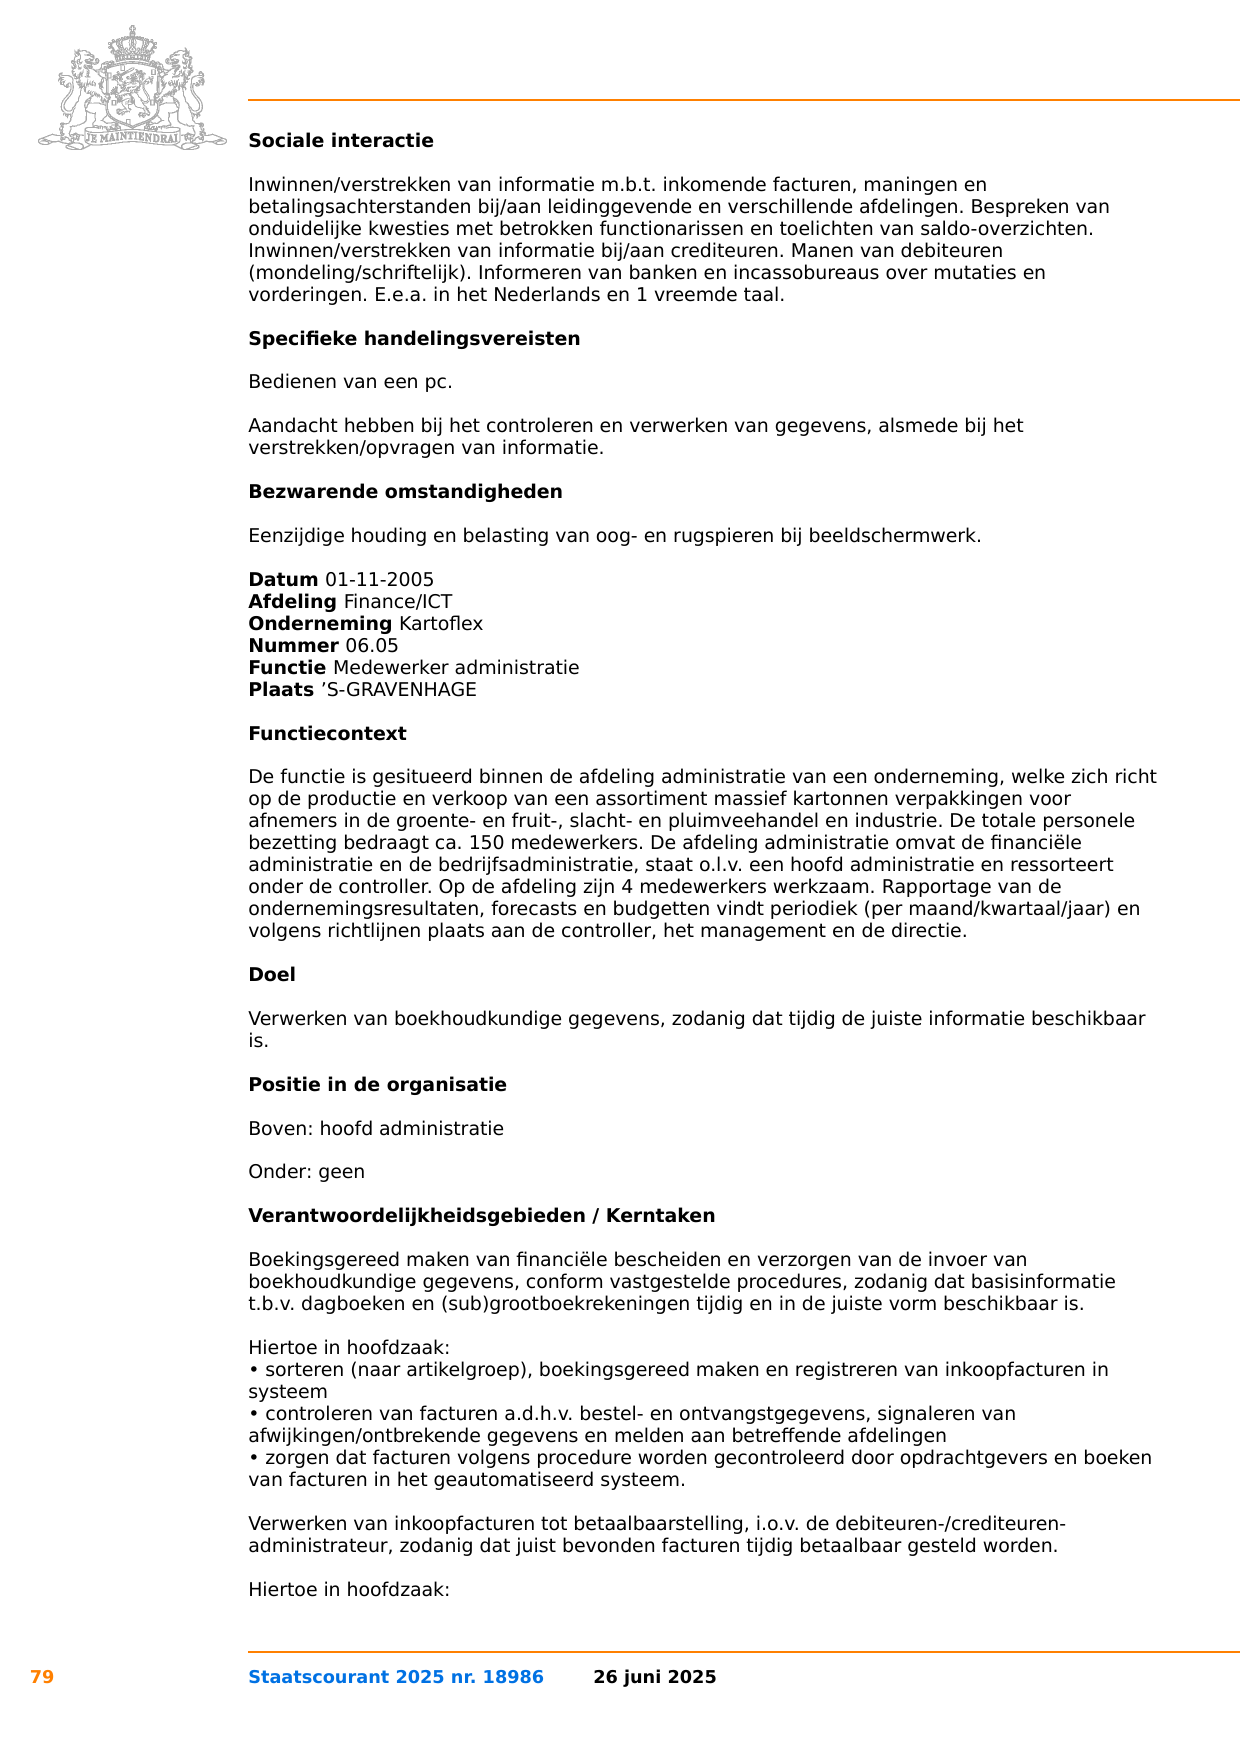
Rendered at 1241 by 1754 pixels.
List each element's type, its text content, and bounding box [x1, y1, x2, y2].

subtitle Positie in de organisatie [248, 1074, 1163, 1096]
text Verwerken van boekhoudkundige gegevens, zodanig dat tijdig de juiste informatie beschikbaar is. [248, 1008, 1163, 1052]
subtitle Specifieke handelingsvereisten [248, 327, 1163, 349]
text Plaats ’S-GRAVENHAGE [248, 679, 1163, 701]
text • sorteren (naar artikelgroep), boekingsgereed maken en registreren van inkoopfacturen in systeem [248, 1359, 1163, 1403]
text Boekingsgereed maken van financiële bescheiden en verzorgen van de invoer van boekhoudkundige gegevens, conform vastgestelde procedures, zodanig dat basisinformatie t.b.v. dagboeken en (sub)grootboekrekeningen tijdig en in de juiste vorm beschikbaar is. [248, 1249, 1163, 1315]
subtitle Doel [248, 964, 1163, 986]
text Hiertoe in hoofdzaak: [248, 1337, 1163, 1359]
text Datum 01-11-2005 [248, 569, 1163, 591]
text Functie Medewerker administratie [248, 657, 1163, 679]
text Boven: hoofd administratie [248, 1118, 1163, 1139]
text • zorgen dat facturen volgens procedure worden gecontroleerd door opdrachtgevers en boeken van facturen in het geautomatiseerd systeem. [248, 1447, 1163, 1491]
picture [38, 25, 227, 150]
subtitle Sociale interactie [248, 130, 1163, 152]
text Aandacht hebben bij het controleren en verwerken van gegevens, alsmede bij het verstrekken/opvragen van informatie. [248, 415, 1163, 459]
text De functie is gesitueerd binnen de afdeling administratie van een onderneming, welke zich richt op de productie en verkoop van een assortiment massief kartonnen verpakkingen voor afnemers in de groente- en fruit-, slacht- en pluimveehandel en industrie. De totale personele bezetting bedraagt ca. 150 medewerkers. De afdeling administratie omvat de financiële administratie en de bedrijfsadministratie, staat o.l.v. een hoofd administratie en ressorteert onder de controller. Op de afdeling zijn 4 medewerkers werkzaam. Rapportage van de ondernemingsresultaten, forecasts en budgetten vindt periodiek (per maand/kwartaal/jaar) en volgens richtlijnen plaats aan de controller, het management en de directie. [248, 766, 1163, 942]
text Nummer 06.05 [248, 635, 1163, 657]
text • controleren van facturen a.d.h.v. bestel- en ontvangstgegevens, signaleren van afwijkingen/ontbrekende gegevens en melden aan betreffende afdelingen [248, 1403, 1163, 1447]
text Inwinnen/verstrekken van informatie m.b.t. inkomende facturen, maningen en betalingsachterstanden bij/aan leidinggevende en verschillende afdelingen. Bespreken van onduidelijke kwesties met betrokken functionarissen en toelichten van saldo-overzichten. Inwinnen/verstrekken van informatie bij/aan crediteuren. Manen van debiteuren (mondeling/schriftelijk). Informeren van banken en incassobureaus over mutaties en vorderingen. E.e.a. in het Nederlands en 1 vreemde taal. [248, 174, 1163, 306]
text Hiertoe in hoofdzaak: [248, 1578, 1163, 1601]
text Onder: geen [248, 1161, 1163, 1183]
text Bedienen van een pc. [248, 371, 1163, 393]
text Verwerken van inkoopfacturen tot betaalbaarstelling, i.o.v. de debiteuren-/crediteuren-administrateur, zodanig dat juist bevonden facturen tijdig betaalbaar gesteld worden. [248, 1513, 1163, 1557]
subtitle Bezwarende omstandigheden [248, 481, 1163, 503]
subtitle Functiecontext [248, 722, 1163, 744]
text Onderneming Kartoflex [248, 613, 1163, 635]
text Eenzijdige houding en belasting van oog- en rugspieren bij beeldschermwerk. [248, 525, 1163, 547]
text Afdeling Finance/ICT [248, 591, 1163, 613]
subtitle Verantwoordelijkheidsgebieden / Kerntaken [248, 1205, 1163, 1227]
